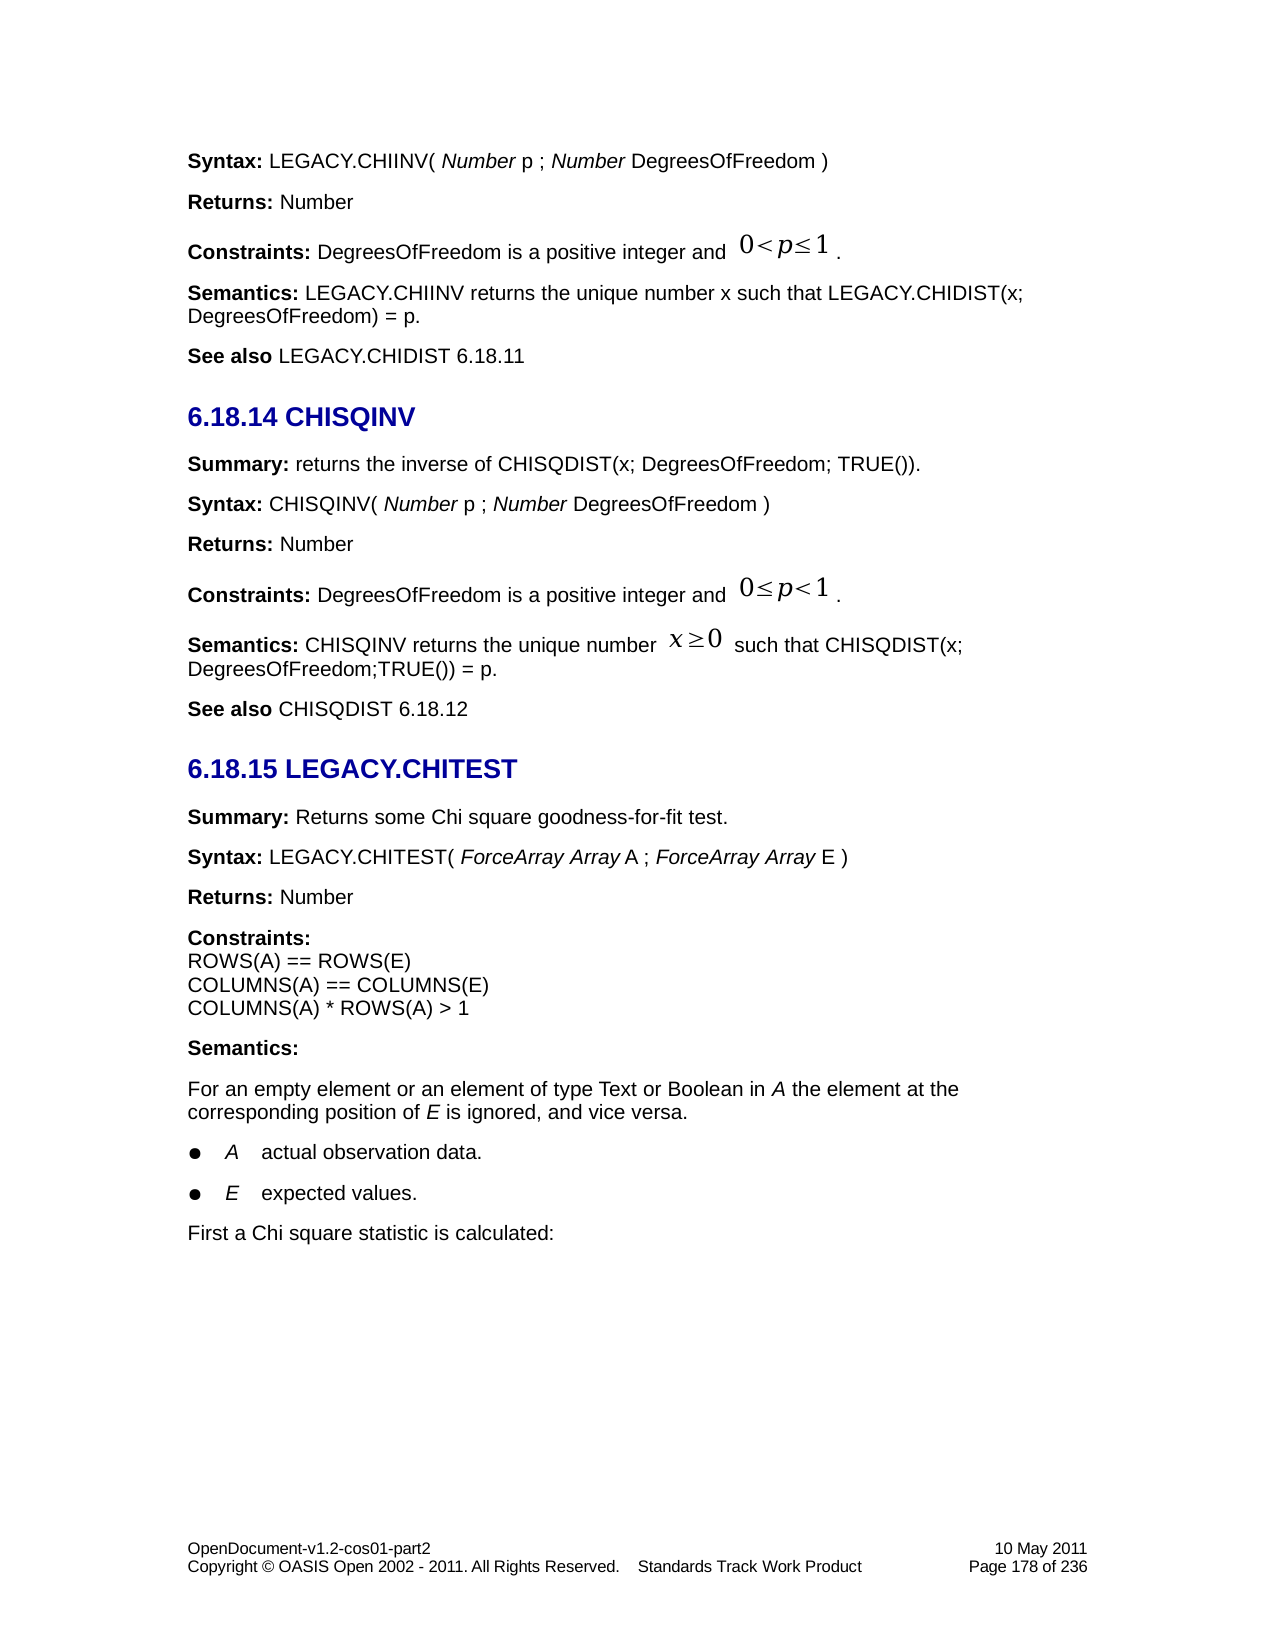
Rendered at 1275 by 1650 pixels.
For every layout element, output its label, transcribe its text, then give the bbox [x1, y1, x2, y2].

text Semantics: [187, 1037, 1088, 1060]
text Syntax: LEGACY.CHIINV( Number p ; Number DegreesOfFreedom ) [187, 150, 1088, 173]
text Semantics: LEGACY.CHIINV returns the unique number x such that LEGACY.CHIDIST(x; DegreesOfFreedom) = p. [187, 281, 1088, 328]
text Syntax: CHISQINV( Number p ; Number DegreesOfFreedom ) [187, 493, 1088, 516]
text For an empty element or an element of type Text or Boolean in A the element at the corresponding position of E is ignored, and vice versa. [187, 1077, 1088, 1124]
text Summary: returns the inverse of CHISQDIST(x; DegreesOfFreedom; TRUE()). [187, 452, 1088, 476]
text Summary: Returns some Chi square goodness-for-fit test. [187, 805, 1088, 829]
text Returns: Number [187, 886, 1088, 909]
text Constraints: DegreesOfFreedom is a positive integer and . [187, 573, 1088, 607]
text First a Chi square statistic is calculated: [187, 1221, 1088, 1245]
text See also CHISQDIST 6.18.12 [187, 698, 1088, 721]
subtitle CHISQINV [187, 402, 1088, 432]
text Syntax: LEGACY.CHITEST( ForceArray Array A ; ForceArray Array E ) [187, 846, 1088, 869]
subtitle LEGACY.CHITEST [187, 754, 1088, 784]
text See also LEGACY.CHIDIST 6.18.11 [187, 345, 1088, 368]
text Returns: Number [187, 533, 1088, 556]
text Constraints: ROWS(A) == ROWS(E) COLUMNS(A) == COLUMNS(E) COLUMNS(A) * ROWS(A) > 1 [187, 926, 1088, 1020]
text Constraints: DegreesOfFreedom is a positive integer and . [187, 230, 1088, 264]
list A actual observation data. [187, 1141, 1088, 1164]
text Returns: Number [187, 190, 1088, 214]
list E expected values. [187, 1181, 1088, 1204]
text Semantics: CHISQINV returns the unique number such that CHISQDIST(x; DegreesOfFreedom;TRUE()) = p. [187, 623, 1088, 681]
